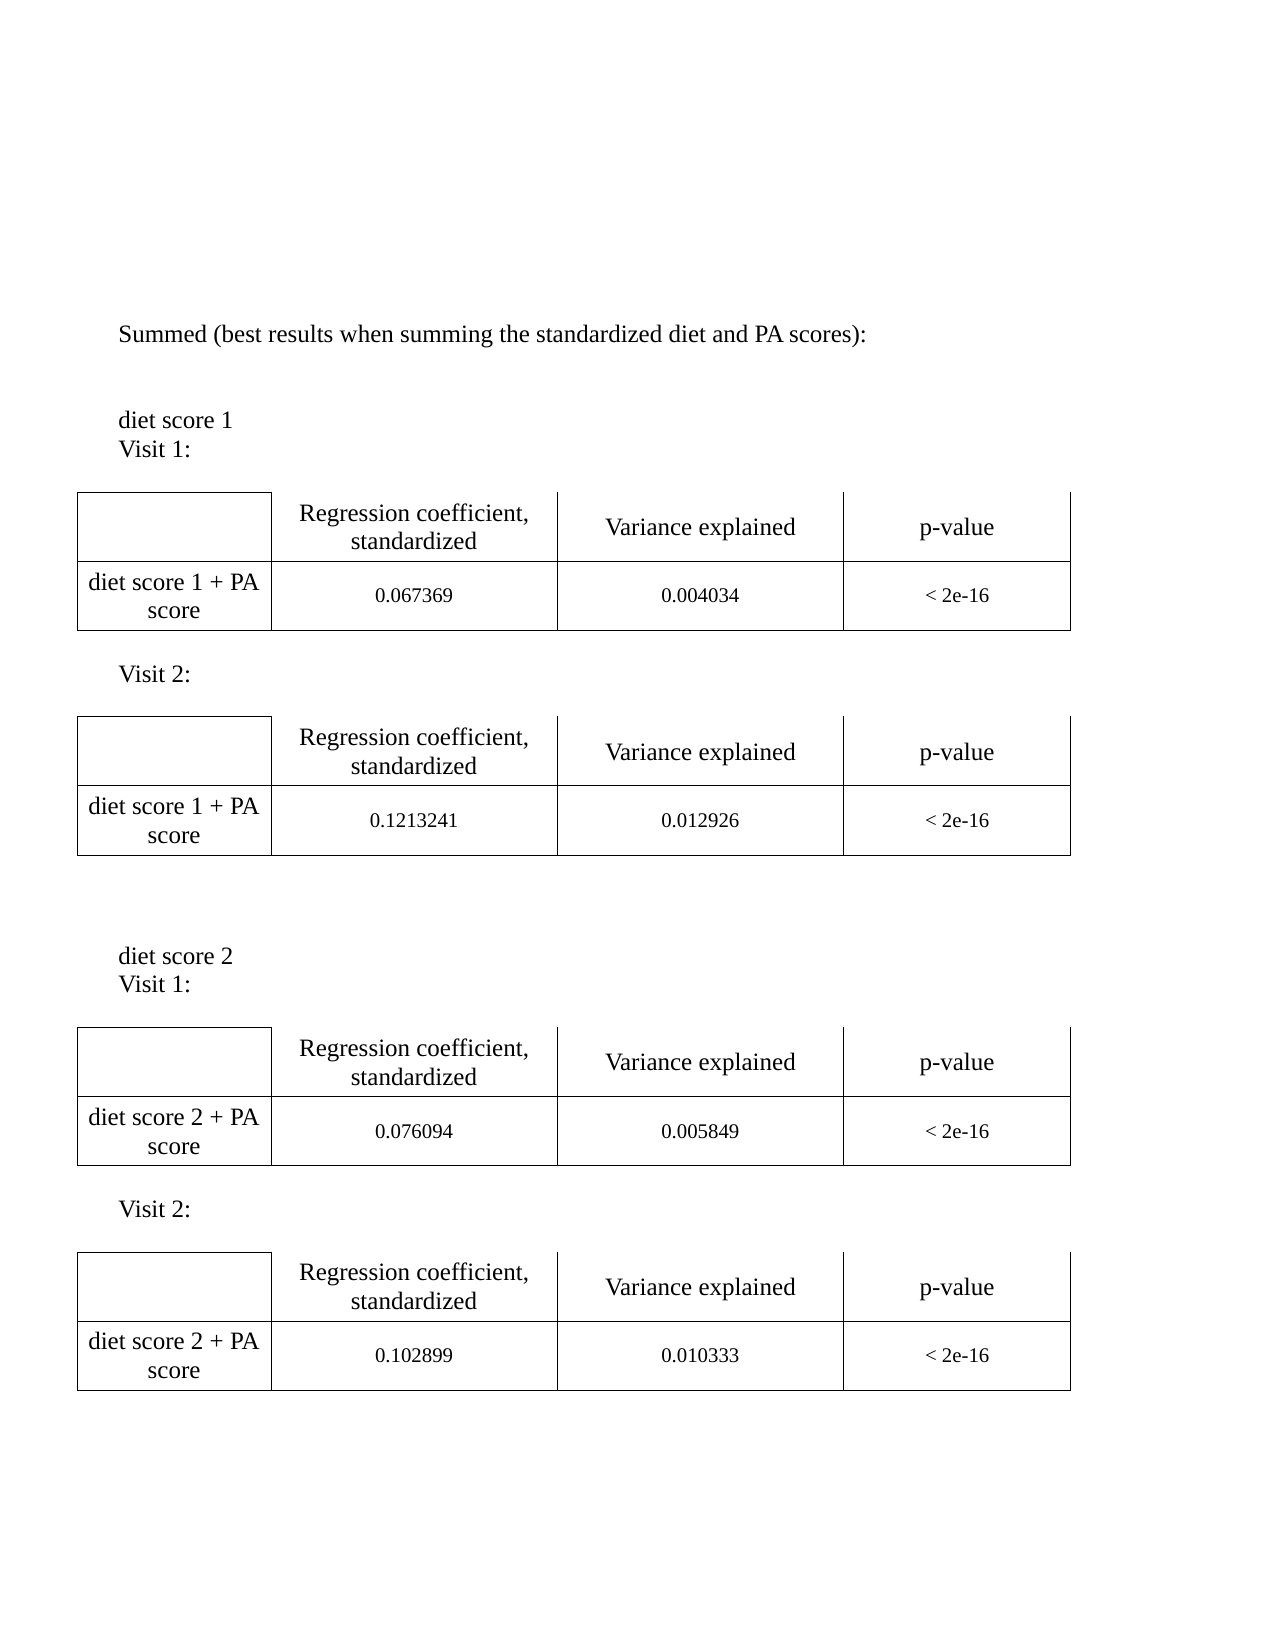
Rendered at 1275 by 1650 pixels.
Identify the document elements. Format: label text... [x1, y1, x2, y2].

table_header Regression coefficient, standardized [272, 716, 557, 785]
table_header [78, 717, 271, 785]
table_header Variance explained [558, 716, 843, 785]
text diet score 1 [118, 406, 1157, 434]
table_cell diet score 2 + PA score [78, 1097, 271, 1165]
table_header Variance explained [558, 1252, 843, 1321]
table_cell diet score 2 + PA score [78, 1322, 271, 1390]
text Summed (best results when summing the standardized diet and PA scores): [118, 319, 1157, 348]
table_header p-value [844, 1027, 1070, 1096]
table_cell < 2e-16 [844, 1097, 1070, 1165]
table_header p-value [844, 716, 1070, 785]
table_cell 0.004034 [558, 562, 843, 630]
text Visit 1: [118, 969, 1157, 998]
table_header [78, 493, 271, 561]
table_cell 0.067369 [272, 562, 557, 630]
table_cell < 2e-16 [844, 1322, 1070, 1390]
table_cell 0.010333 [558, 1322, 843, 1390]
table_header p-value [844, 492, 1070, 561]
text Visit 2: [118, 1194, 1157, 1223]
table_header Regression coefficient, standardized [272, 1027, 557, 1096]
table_header [78, 1253, 271, 1321]
table_cell diet score 1 + PA score [78, 562, 271, 630]
table_header Regression coefficient, standardized [272, 492, 557, 561]
table_cell 0.1213241 [272, 786, 557, 854]
table_cell 0.005849 [558, 1097, 843, 1165]
table_cell 0.076094 [272, 1097, 557, 1165]
table_header p-value [844, 1252, 1070, 1321]
table_header [78, 1028, 271, 1096]
text diet score 2 [118, 941, 1157, 969]
text Visit 2: [118, 659, 1157, 688]
table_cell 0.102899 [272, 1322, 557, 1390]
table_header Variance explained [558, 492, 843, 561]
table_header Regression coefficient, standardized [272, 1252, 557, 1321]
text Visit 1: [118, 434, 1157, 463]
table_cell 0.012926 [558, 786, 843, 854]
table_cell < 2e-16 [844, 786, 1070, 854]
table_header Variance explained [558, 1027, 843, 1096]
table_cell diet score 1 + PA score [78, 786, 271, 854]
table_cell < 2e-16 [844, 562, 1070, 630]
